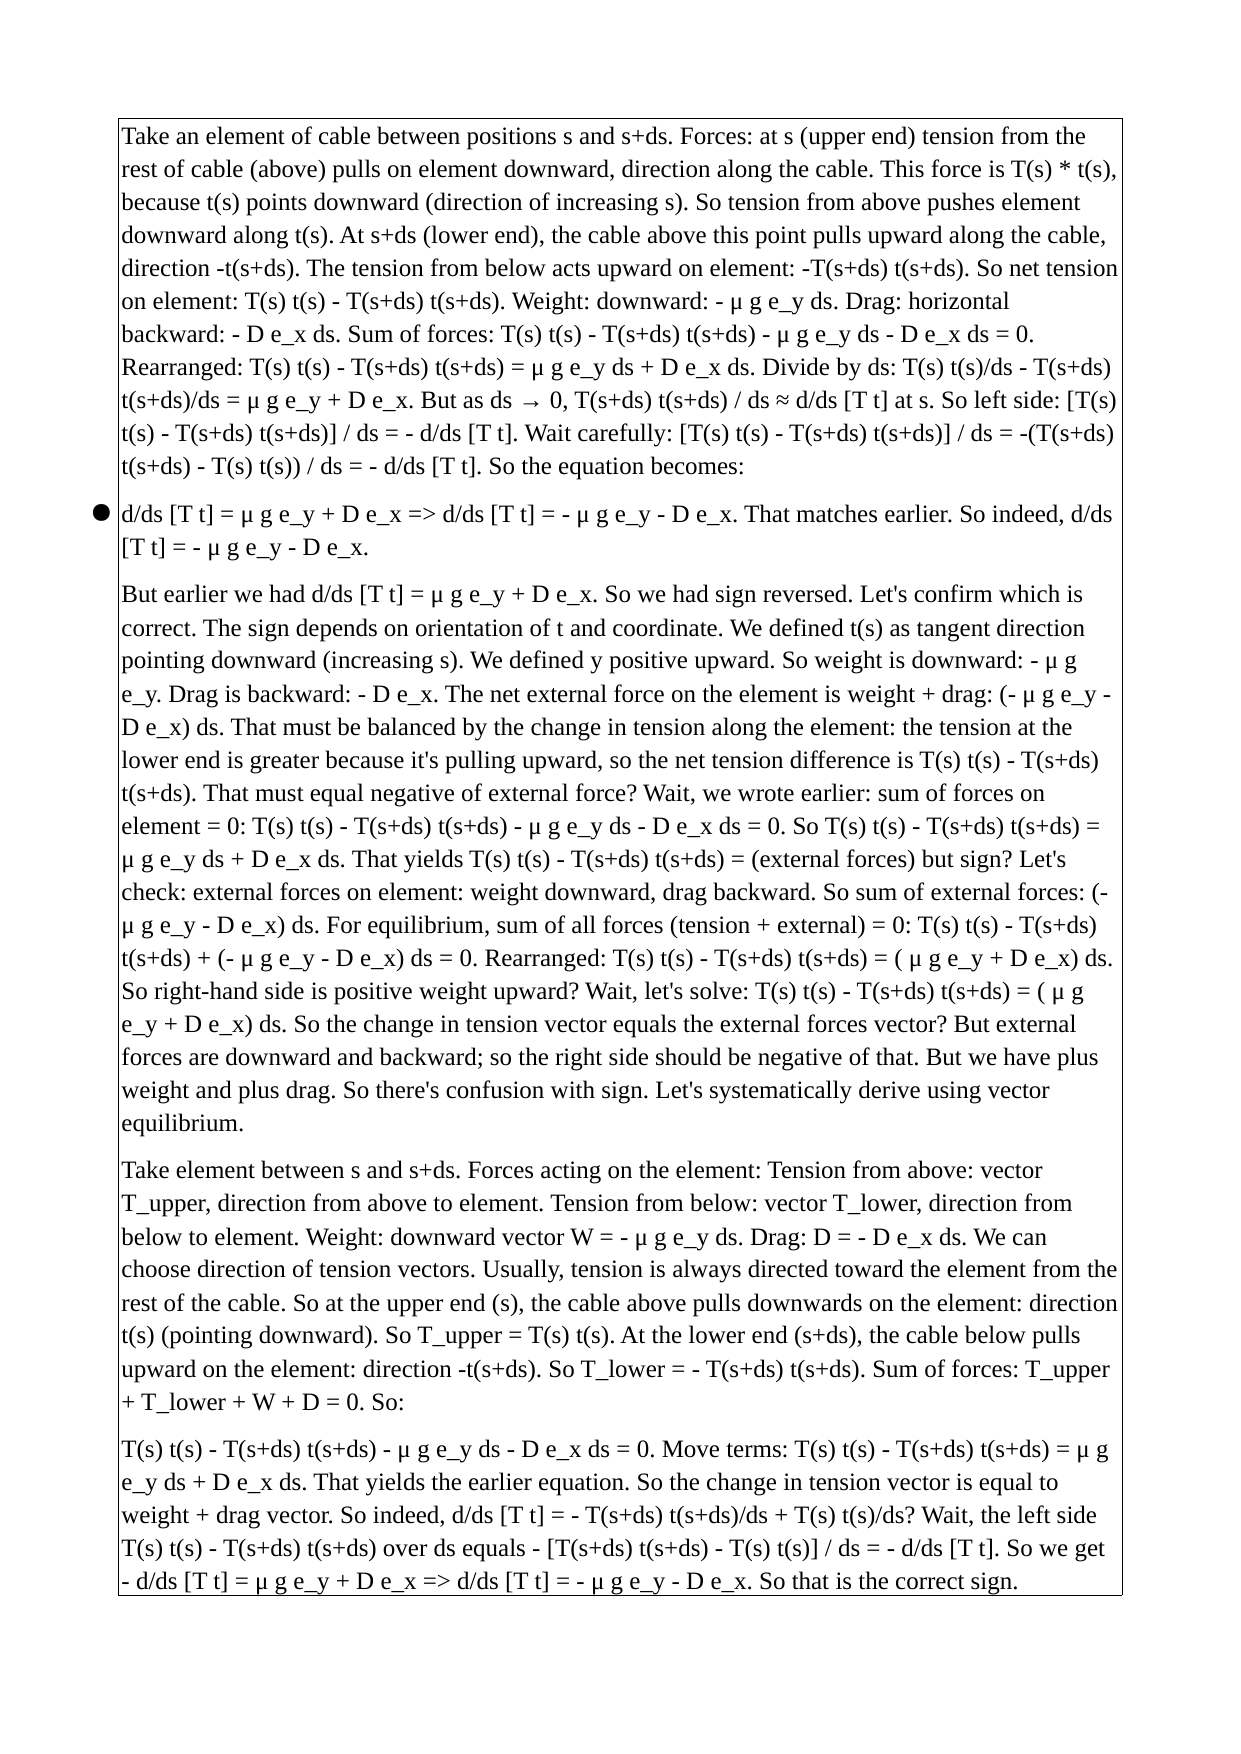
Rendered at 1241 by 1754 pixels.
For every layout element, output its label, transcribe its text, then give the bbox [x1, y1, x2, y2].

text But earlier we had d/ds [T t] = μ g e_y + D e_x. So we had sign reversed. Let's confirm which is correct. The sign depends on orientation of t and coordinate. We defined t(s) as tangent direction pointing downward (increasing s). We defined y positive upward. So weight is downward: - μ g e_y. Drag is backward: - D e_x. The net external force on the element is weight + drag: (- μ g e_y - D e_x) ds. That must be balanced by the change in tension along the element: the tension at the lower end is greater because it's pulling upward, so the net tension difference is T(s) t(s) - T(s+ds) t(s+ds). That must equal negative of external force? Wait, we wrote earlier: sum of forces on element = 0: T(s) t(s) - T(s+ds) t(s+ds) - μ g e_y ds - D e_x ds = 0. So T(s) t(s) - T(s+ds) t(s+ds) = μ g e_y ds + D e_x ds. That yields T(s) t(s) - T(s+ds) t(s+ds) = (external forces) but sign? Let's check: external forces on element: weight downward, drag backward. So sum of external forces: (- μ g e_y - D e_x) ds. For equilibrium, sum of all forces (tension + external) = 0: T(s) t(s) - T(s+ds) t(s+ds) + (- μ g e_y - D e_x) ds = 0. Rearranged: T(s) t(s) - T(s+ds) t(s+ds) = ( μ g e_y + D e_x) ds. So right-hand side is positive weight upward? Wait, let's solve: T(s) t(s) - T(s+ds) t(s+ds) = ( μ g e_y + D e_x) ds. So the change in tension vector equals the external forces vector? But external forces are downward and backward; so the right side should be negative of that. But we have plus weight and plus drag. So there's confusion with sign. Let's systematically derive using vector equilibrium. [119, 577, 1122, 1137]
text Take an element of cable between positions s and s+ds. Forces: at s (upper end) tension from the rest of cable (above) pulls on element downward, direction along the cable. This force is T(s) * t(s), because t(s) points downward (direction of increasing s). So tension from above pushes element downward along t(s). At s+ds (lower end), the cable above this point pulls upward along the cable, direction -t(s+ds). The tension from below acts upward on element: -T(s+ds) t(s+ds). So net tension on element: T(s) t(s) - T(s+ds) t(s+ds). Weight: downward: - μ g e_y ds. Drag: horizontal backward: - D e_x ds. Sum of forces: T(s) t(s) - T(s+ds) t(s+ds) - μ g e_y ds - D e_x ds = 0. Rearranged: T(s) t(s) - T(s+ds) t(s+ds) = μ g e_y ds + D e_x ds. Divide by ds: T(s) t(s)/ds - T(s+ds) t(s+ds)/ds = μ g e_y + D e_x. But as ds → 0, T(s+ds) t(s+ds) / ds ≈ d/ds [T t] at s. So left side: [T(s) t(s) - T(s+ds) t(s+ds)] / ds = - d/ds [T t]. Wait carefully: [T(s) t(s) - T(s+ds) t(s+ds)] / ds = -(T(s+ds) t(s+ds) - T(s) t(s)) / ds = - d/ds [T t]. So the equation becomes: [119, 119, 1122, 480]
text Take element between s and s+ds. Forces acting on the element: Tension from above: vector T_upper, direction from above to element. Tension from below: vector T_lower, direction from below to element. Weight: downward vector W = - μ g e_y ds. Drag: D = - D e_x ds. We can choose direction of tension vectors. Usually, tension is always directed toward the element from the rest of the cable. So at the upper end (s), the cable above pulls downwards on the element: direction t(s) (pointing downward). So T_upper = T(s) t(s). At the lower end (s+ds), the cable below pulls upward on the element: direction -t(s+ds). So T_lower = - T(s+ds) t(s+ds). Sum of forces: T_upper + T_lower + W + D = 0. So: [119, 1152, 1122, 1415]
text T(s) t(s) - T(s+ds) t(s+ds) - μ g e_y ds - D e_x ds = 0. Move terms: T(s) t(s) - T(s+ds) t(s+ds) = μ g e_y ds + D e_x ds. That yields the earlier equation. So the change in tension vector is equal to weight + drag vector. So indeed, d/ds [T t] = - T(s+ds) t(s+ds)/ds + T(s) t(s)/ds? Wait, the left side T(s) t(s) - T(s+ds) t(s+ds) over ds equals - [T(s+ds) t(s+ds) - T(s) t(s)] / ds = - d/ds [T t]. So we get - d/ds [T t] = μ g e_y + D e_x => d/ds [T t] = - μ g e_y - D e_x. So that is the correct sign. [119, 1431, 1122, 1595]
list d/ds [T t] = μ g e_y + D e_x => d/ds [T t] = - μ g e_y - D e_x. That matches earlier. So indeed, d/ds [T t] = - μ g e_y - D e_x. [119, 493, 1122, 561]
